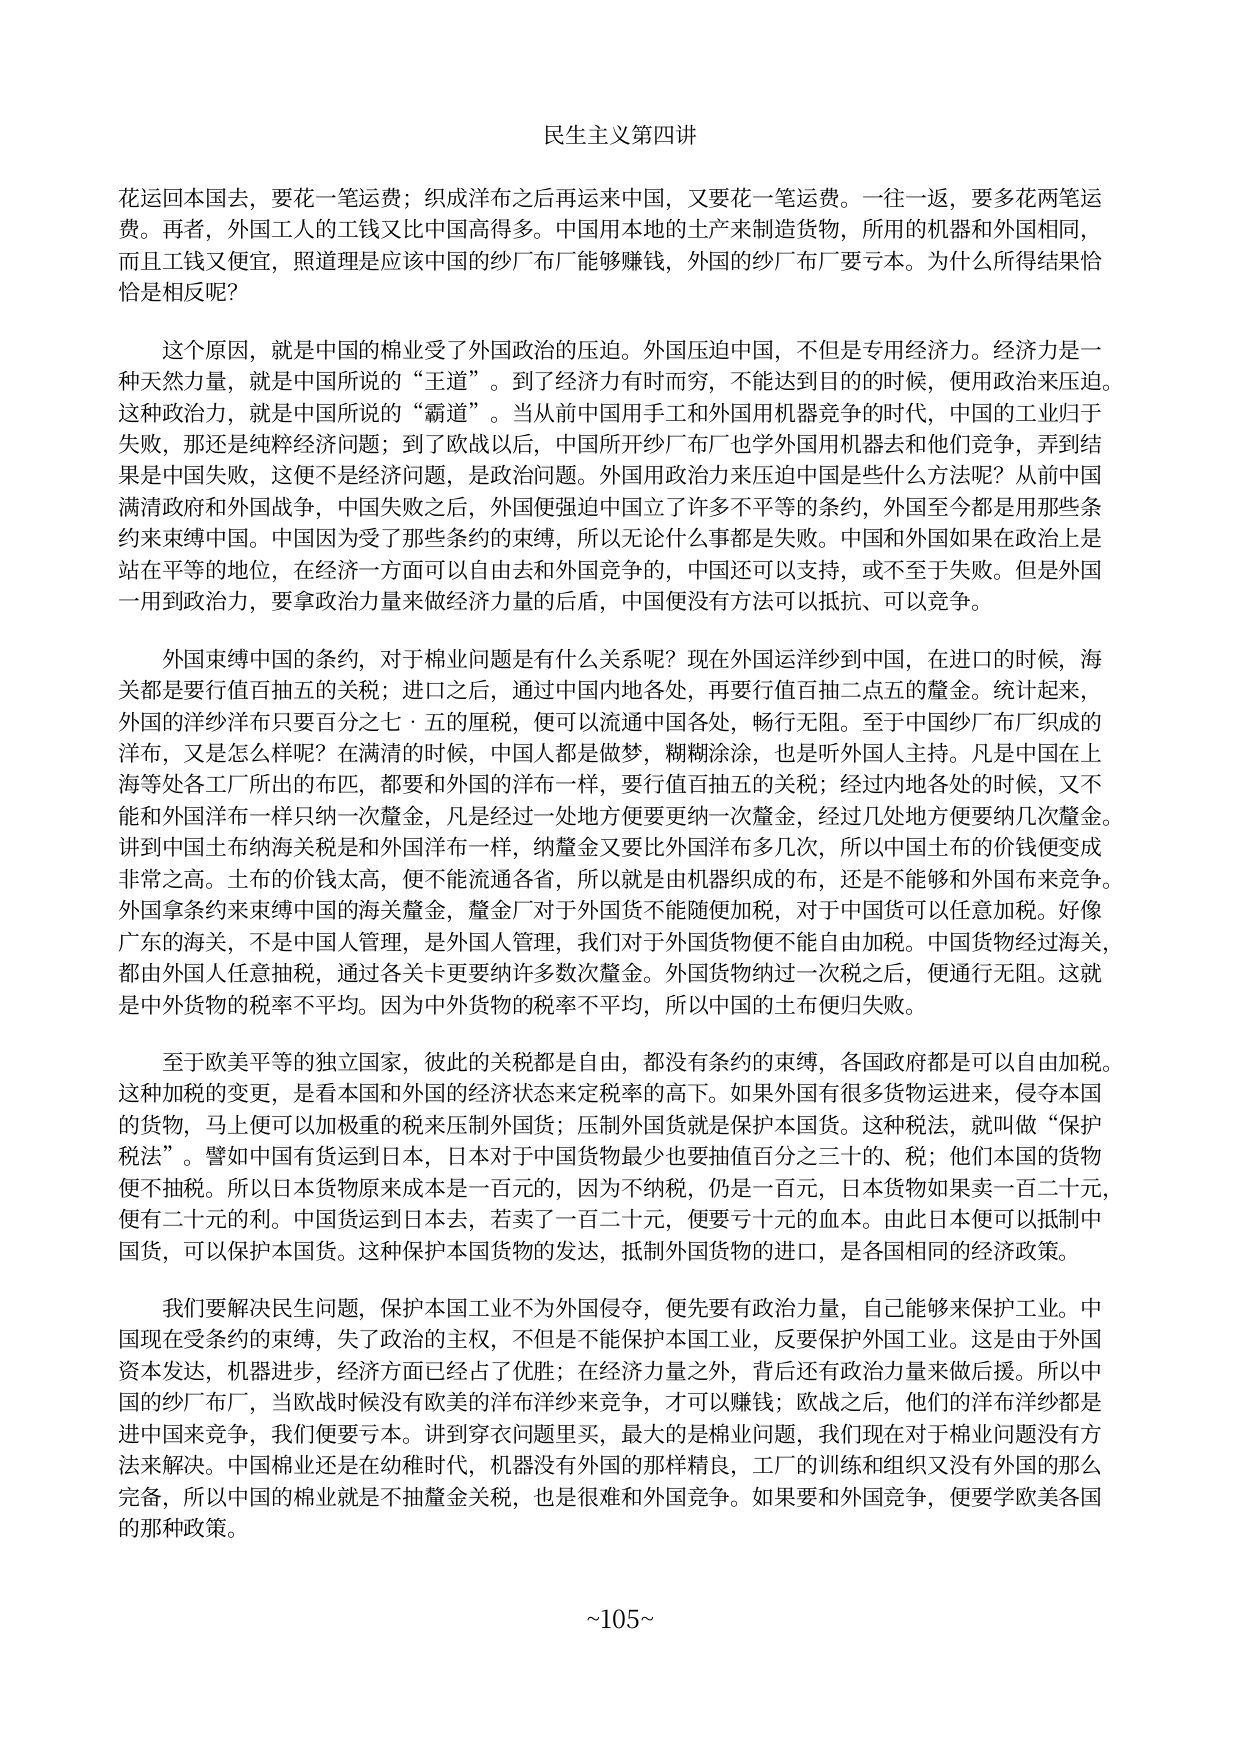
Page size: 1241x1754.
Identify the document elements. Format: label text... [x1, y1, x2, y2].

text 这个原因，就是中国的棉业受了外国政治的压迫。外国压迫中国，不但是专用经济力。经济力是一种天然力量，就是中国所说的“王道”。到了经济力有时而穷，不能达到目的的时候，便用政治来压迫。这种政治力，就是中国所说的“霸道”。当从前中国用手工和外国用机器竞争的时代，中国的工业归于失败，那还是纯粹经济问题；到了欧战以后，中国所开纱厂布厂也学外国用机器去和他们竞争，弄到结果是中国失败，这便不是经济问题，是政治问题。外国用政治力来压迫中国是些什么方法呢？从前中国满清政府和外国战争，中国失败之后，外国便强迫中国立了许多不平等的条约，外国至今都是用那些条约来束缚中国。中国因为受了那些条约的束缚，所以无论什么事都是失败。中国和外国如果在政治上是站在平等的地位，在经济一方面可以自由去和外国竞争的，中国还可以支持，或不至于失败。但是外国一用到政治力，要拿政治力量来做经济力量的后盾，中国便没有方法可以抵抗、可以竞争。 [118, 333, 1122, 616]
text 至于欧美平等的独立国家，彼此的关税都是自由，都没有条约的束缚，各国政府都是可以自由加税。这种加税的变更，是看本国和外国的经济状态来定税率的高下。如果外国有很多货物运进来，侵夺本国的货物，马上便可以加极重的税来压制外国货；压制外国货就是保护本国货。这种税法，就叫做“保护税法”。譬如中国有货运到日本，日本对于中国货物最少也要抽值百分之三十的、税；他们本国的货物便不抽税。所以日本货物原来成本是一百元的，因为不纳税，仍是一百元，日本货物如果卖一百二十元，便有二十元的利。中国货运到日本去，若卖了一百二十元，便要亏十元的血本。由此日本便可以抵制中国货，可以保护本国货。这种保护本国货物的发达，抵制外国货物的进口，是各国相同的经济政策。 [118, 1045, 1122, 1265]
text 花运回本国去，要花一笔运费；织成洋布之后再运来中国，又要花一笔运费。一往一返，要多花两笔运费。再者，外国工人的工钱又比中国高得多。中国用本地的土产来制造货物，所用的机器和外国相同，而且工钱又便宜，照道理是应该中国的纱厂布厂能够赚钱，外国的纱厂布厂要亏本。为什么所得结果恰恰是相反呢？ [118, 181, 1122, 307]
text 我们要解决民生问题，保护本国工业不为外国侵夺，便先要有政治力量，自己能够来保护工业。中国现在受条约的束缚，失了政治的主权，不但是不能保护本国工业，反要保护外国工业。这是由于外国资本发达，机器进步，经济方面已经占了优胜；在经济力量之外，背后还有政治力量来做后援。所以中国的纱厂布厂，当欧战时候没有欧美的洋布洋纱来竞争，才可以赚钱；欧战之后，他们的洋布洋纱都是进中国来竞争，我们便要亏本。讲到穿衣问题里买，最大的是棉业问题，我们现在对于棉业问题没有方法来解决。中国棉业还是在幼稚时代，机器没有外国的那样精良，工厂的训练和组织又没有外国的那么完备，所以中国的棉业就是不抽釐金关税，也是很难和外国竞争。如果要和外国竞争，便要学欧美各国的那种政策。 [118, 1291, 1122, 1543]
text 外国束缚中国的条约，对于棉业问题是有什么关系呢？现在外国运洋纱到中国，在进口的时候，海关都是要行值百抽五的关税；进口之后，通过中国内地各处，再要行值百抽二点五的釐金。统计起来，外国的洋纱洋布只要百分之七‧五的厘税，便可以流通中国各处，畅行无阻。至于中国纱厂布厂织成的洋布，又是怎么样呢？在满清的时候，中国人都是做梦，糊糊涂涂，也是听外国人主持。凡是中国在上海等处各工厂所出的布匹，都要和外国的洋布一样，要行值百抽五的关税；经过内地各处的时候，又不能和外国洋布一样只纳一次釐金，凡是经过一处地方便要更纳一次釐金，经过几处地方便要纳几次釐金。讲到中国土布纳海关税是和外国洋布一样，纳釐金又要比外国洋布多几次，所以中国土布的价钱便变成非常之高。土布的价钱太高，便不能流通各省，所以就是由机器织成的布，还是不能够和外国布来竞争。外国拿条约来束缚中国的海关釐金，釐金厂对于外国货不能随便加税，对于中国货可以任意加税。好像广东的海关，不是中国人管理，是外国人管理，我们对于外国货物便不能自由加税。中国货物经过海关，都由外国人任意抽税，通过各关卡更要纳许多数次釐金。外国货物纳过一次税之后，便通行无阻。这就是中外货物的税率不平均。因为中外货物的税率不平均，所以中国的土布便归失败。 [118, 642, 1122, 1019]
